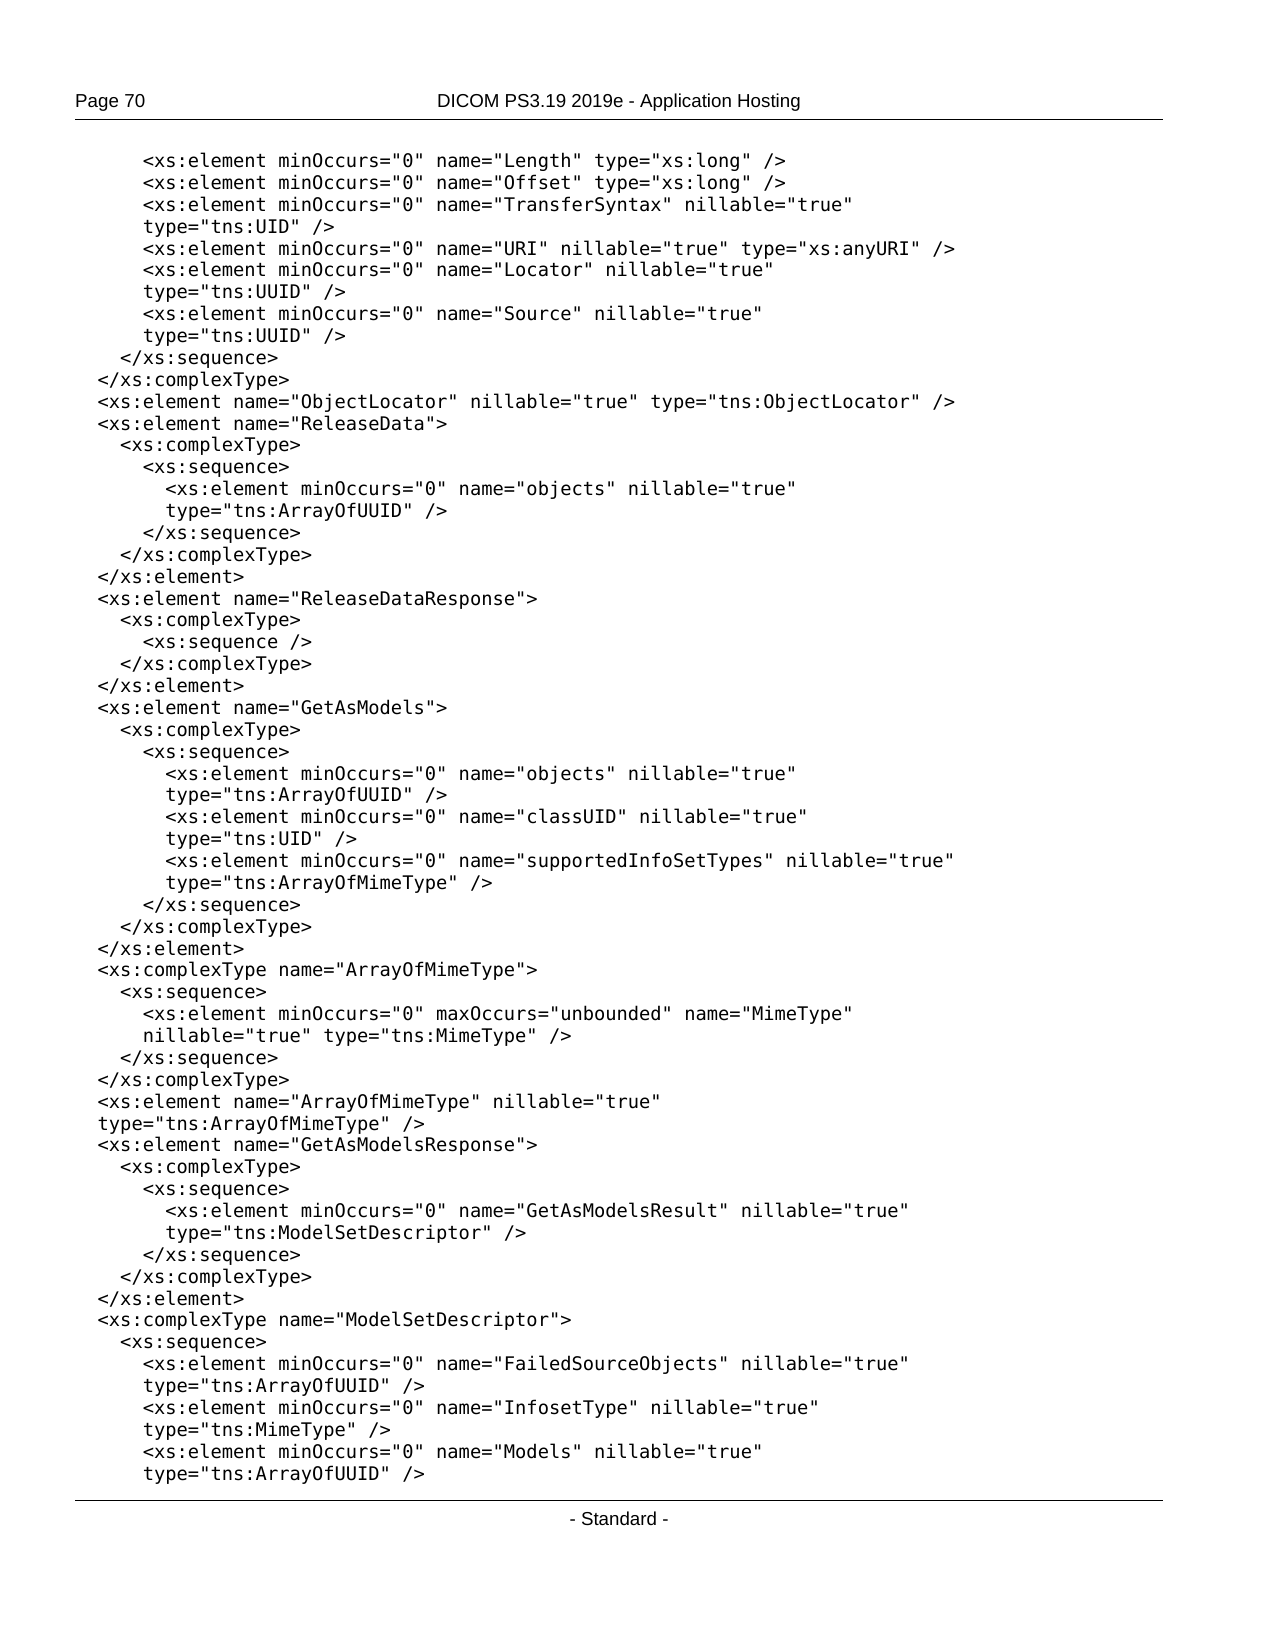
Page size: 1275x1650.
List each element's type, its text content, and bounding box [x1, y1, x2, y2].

text <xs:element minOccurs="0" name="Length" type="xs:long" /> <xs:element minOccurs="0" name="Offset" type="xs:long" /> <xs:element minOccurs="0" name="TransferSyntax" nillable="true" type="tns:UID" /> <xs:element minOccurs="0" name="URI" nillable="true" type="xs:anyURI" /> <xs:element minOccurs="0" name="Locator" nillable="true" type="tns:UUID" /> <xs:element minOccurs="0" name="Source" nillable="true" type="tns:UUID" /> </xs:sequence> </xs:complexType> <xs:element name="ObjectLocator" nillable="true" type="tns:ObjectLocator" /> <xs:element name="ReleaseData"> <xs:complexType> <xs:sequence> <xs:element minOccurs="0" name="objects" nillable="true" type="tns:ArrayOfUUID" /> </xs:sequence> </xs:complexType> </xs:element> <xs:element name="ReleaseDataResponse"> <xs:complexType> <xs:sequence /> </xs:complexType> </xs:element> <xs:element name="GetAsModels"> <xs:complexType> <xs:sequence> <xs:element minOccurs="0" name="objects" nillable="true" type="tns:ArrayOfUUID" /> <xs:element minOccurs="0" name="classUID" nillable="true" type="tns:UID" /> <xs:element minOccurs="0" name="supportedInfoSetTypes" nillable="true" type="tns:ArrayOfMimeType" /> </xs:sequence> </xs:complexType> </xs:element> <xs:complexType name="ArrayOfMimeType"> <xs:sequence> <xs:element minOccurs="0" maxOccurs="unbounded" name="MimeType" nillable="true" type="tns:MimeType" /> </xs:sequence> </xs:complexType> <xs:element name="ArrayOfMimeType" nillable="true" type="tns:ArrayOfMimeType" /> <xs:element name="GetAsModelsResponse"> <xs:complexType> <xs:sequence> <xs:element minOccurs="0" name="GetAsModelsResult" nillable="true" type="tns:ModelSetDescriptor" /> </xs:sequence> </xs:complexType> </xs:element> <xs:complexType name="ModelSetDescriptor"> <xs:sequence> <xs:element minOccurs="0" name="FailedSourceObjects" nillable="true" type="tns:ArrayOfUUID" /> <xs:element minOccurs="0" name="InfosetType" nillable="true" type="tns:MimeType" /> <xs:element minOccurs="0" name="Models" nillable="true" type="tns:ArrayOfUUID" /> [75, 150, 1162, 1484]
